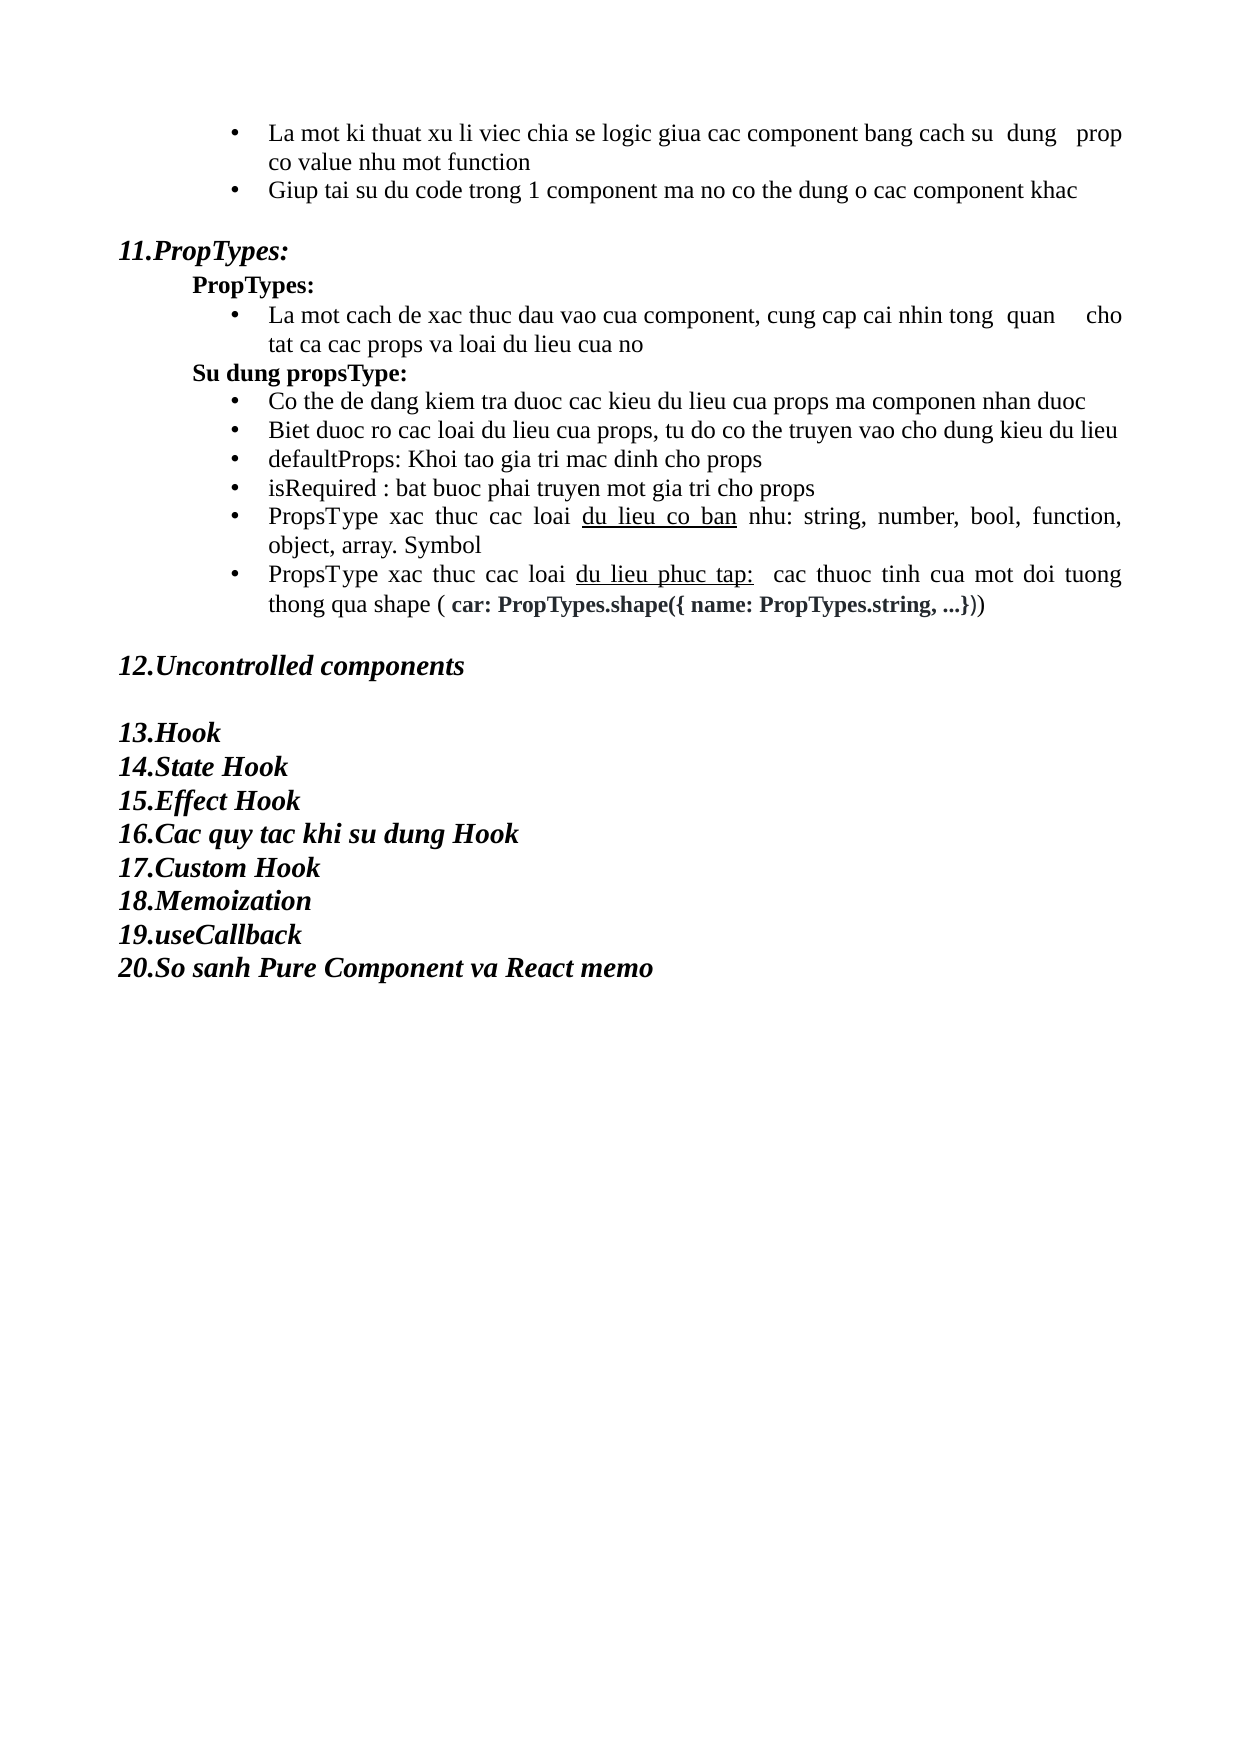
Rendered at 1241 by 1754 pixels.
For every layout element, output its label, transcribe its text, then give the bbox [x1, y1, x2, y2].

text 12.Uncontrolled components [118, 648, 1122, 682]
text Su dung propsType: [118, 358, 1122, 386]
list isRequired : bat buoc phai truyen mot gia tri cho props [231, 473, 1122, 501]
list Biet duoc ro cac loai du lieu cua props, tu do co the truyen vao cho dung kieu du lieu [231, 415, 1122, 444]
text 20.So sanh Pure Component va React memo [118, 950, 1122, 984]
list La mot ki thuat xu li viec chia se logic giua cac component bang cach su dung prop co value nhu mot function [231, 118, 1122, 176]
list PropsT ype xac thuc cac loai du lieu phuc tap: cac thuoc tinh cua mot doi tuong thong qua shape ( car: PropTypes.shape({ name: PropTypes.string, ...})) [231, 559, 1122, 620]
text 15.Effect Hook [118, 783, 1122, 816]
list PropsT ype xac thuc cac loai du lieu co ban nhu: string, number, bool, function, object, array. Symbol [231, 501, 1122, 559]
text PropTypes: [118, 267, 1122, 300]
text 18.Memoization [118, 883, 1122, 917]
list defaultProps: Khoi tao gia tri mac dinh cho props [231, 444, 1122, 473]
list Giup tai su du code trong 1 component ma no co the dung o cac component khac [231, 176, 1122, 204]
text 19.useCallback [118, 917, 1122, 950]
text 17.Custom Hook [118, 850, 1122, 883]
list Co the de dang kiem tra duoc cac kieu du lieu cua props ma componen nhan duoc [231, 386, 1122, 415]
list La mot cach de xac thuc dau vao cua component, cung cap cai nhin tong quan cho tat ca cac props va loai du lieu cua no [231, 300, 1122, 358]
text 14.State Hook [118, 749, 1122, 783]
text 16.Cac quy tac khi su dung Hook [118, 816, 1122, 850]
text 13.Hook [118, 716, 1122, 749]
text 11.PropTypes: [118, 233, 1122, 267]
